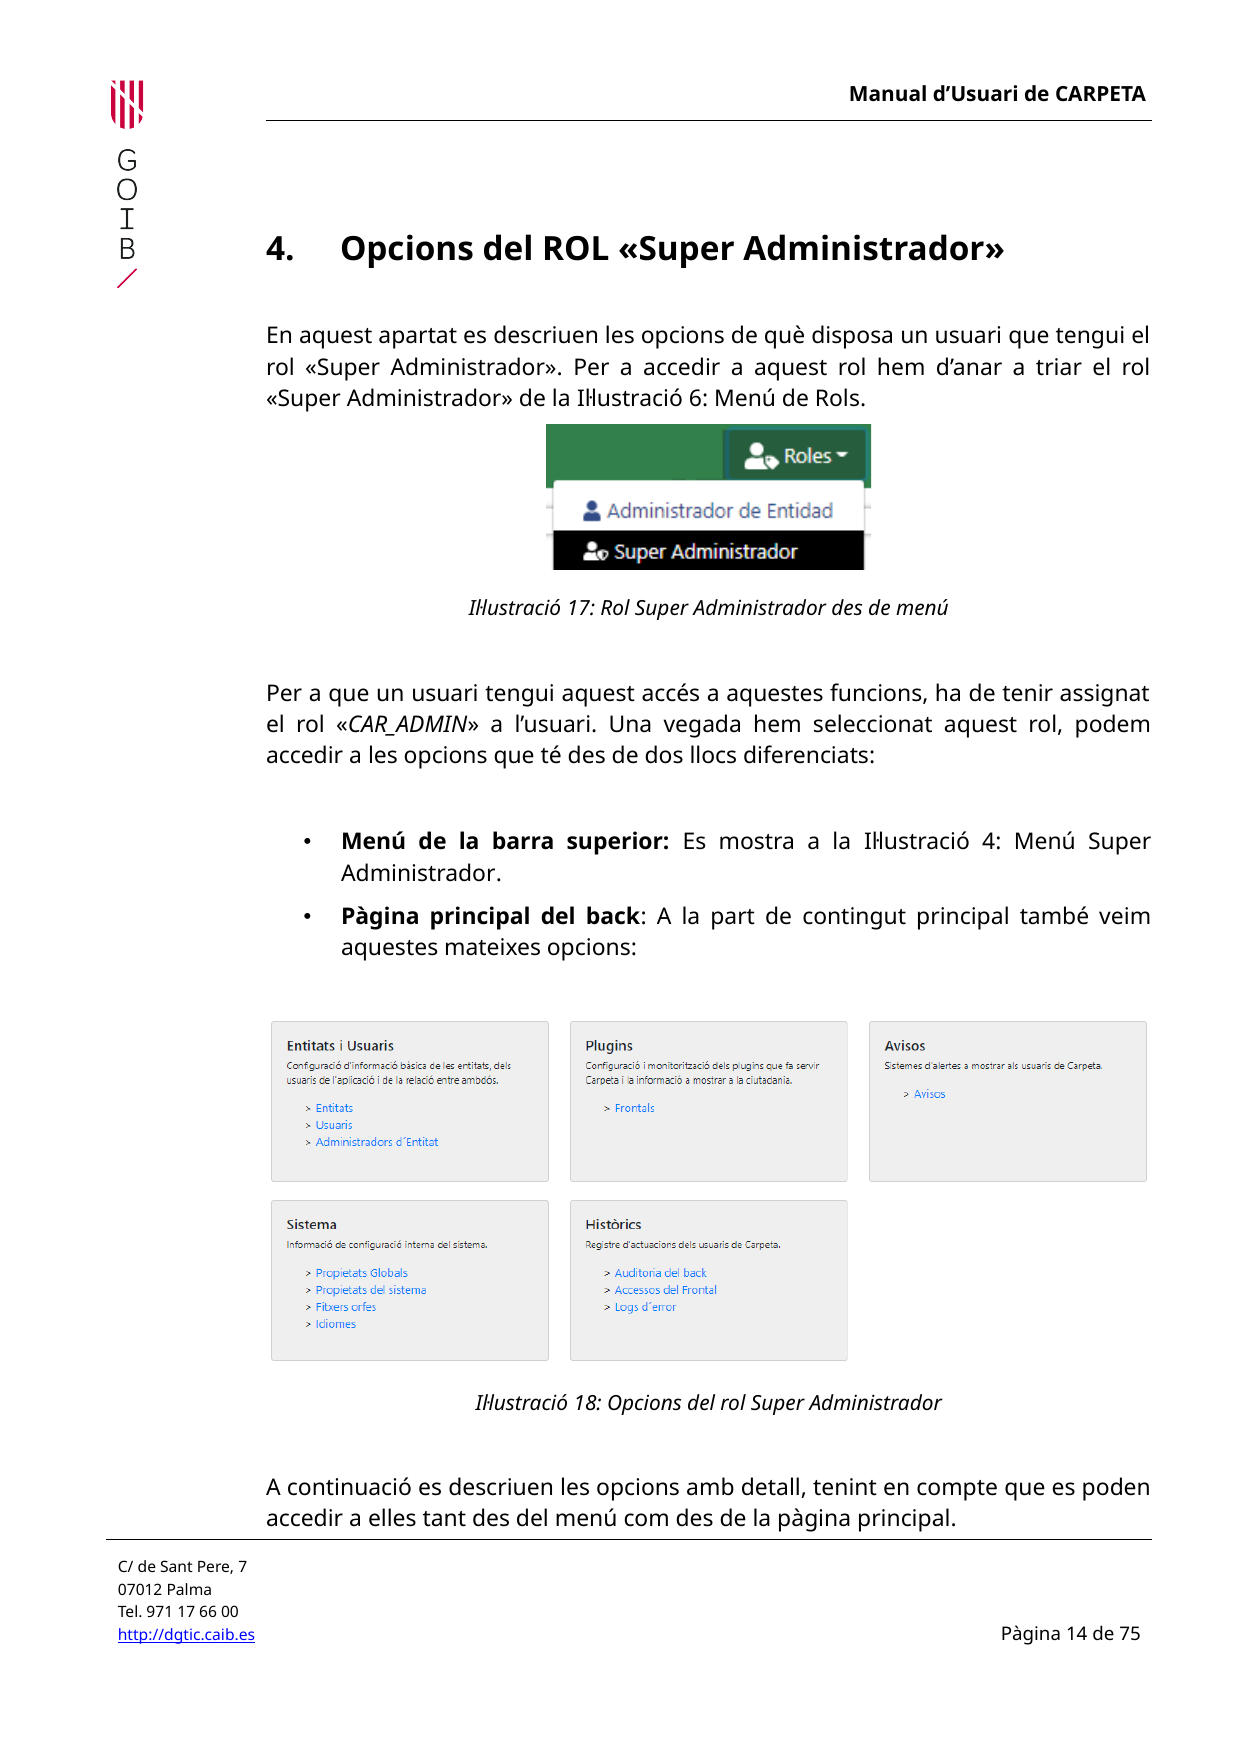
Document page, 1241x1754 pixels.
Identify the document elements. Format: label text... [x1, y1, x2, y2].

picture [546, 424, 872, 570]
list Pàgina principal del back: A la part de contingut principal també veim aquestes mateixes opcions: [303, 899, 1152, 962]
text Il·lustració 17: Rol Super Administrador des de menú [266, 570, 1152, 622]
text Il·lustració 18: Opcions del rol Super Administrador [266, 1365, 1152, 1416]
subtitle Opcions del ROL «Super Administrador» [266, 224, 1152, 270]
picture [265, 1016, 1152, 1365]
picture [82, 57, 172, 319]
list En aquest apartat es descriuen les opcions de què disposa un usuari que tengui el rol «Super Administrador». Per a accedir a aquest rol hem d’anar a triar el rol «Super Administrador» de la Il·lustració 6: Menú de Rols. [266, 319, 1152, 413]
list Per a que un usuari tengui aquest accés a aquestes funcions, ha de tenir assignat el rol «CAR_ADMIN» a l’usuari. Una vegada hem seleccionat aquest rol, podem accedir a les opcions que té des de dos llocs diferenciats: [266, 677, 1152, 771]
list A continuació es descriuen les opcions amb detall, tenint en compte que es poden accedir a elles tant des del menú com des de la pàgina principal. [266, 1471, 1152, 1533]
list Menú de la barra superior: Es mostra a la Il·lustració 4: Menú Super Administrador. [303, 825, 1152, 888]
